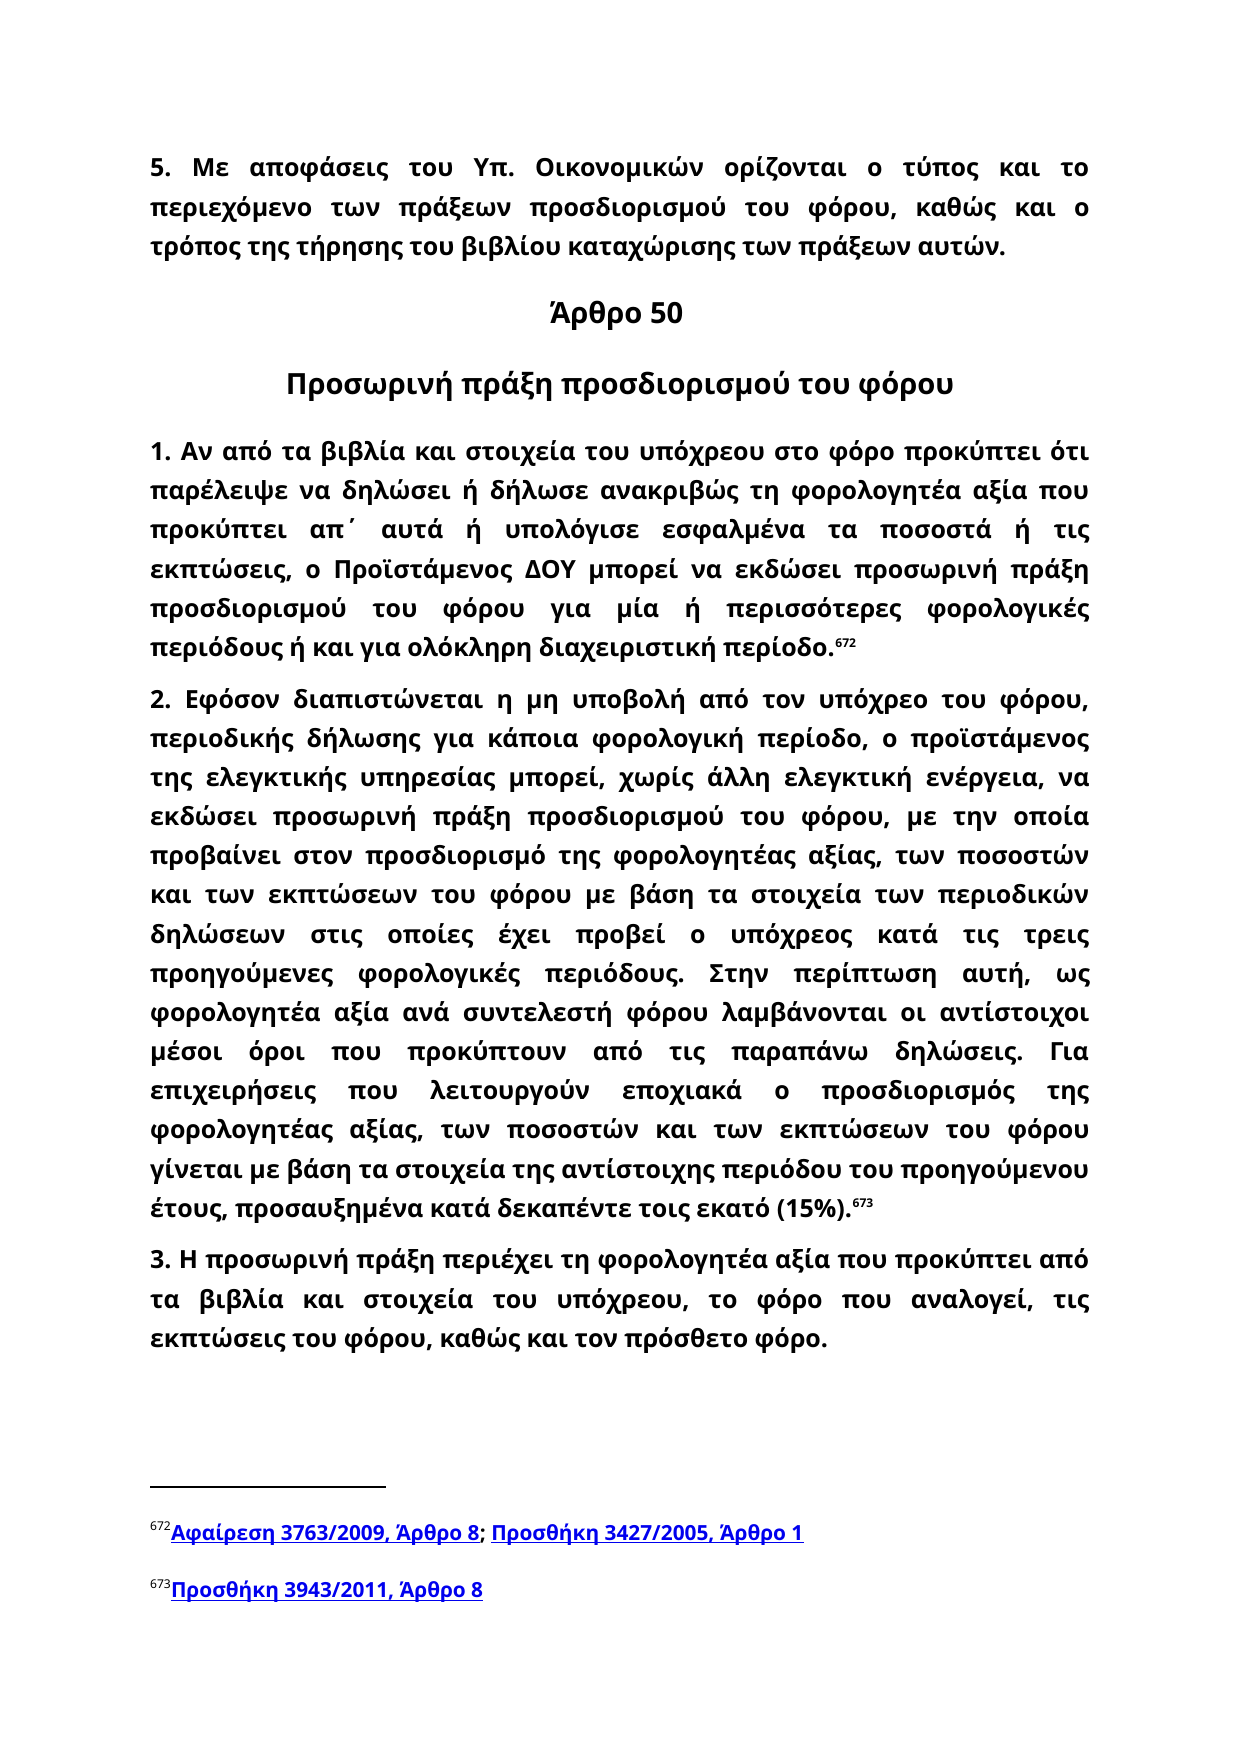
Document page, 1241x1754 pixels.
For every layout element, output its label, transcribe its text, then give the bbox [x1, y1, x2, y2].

text 3. Η προσωρινή πράξη περιέχει τη φορολογητέα αξία που προκύπτει από τα βιβλία και στοιχεία του υπόχρεου, το φόρο που αναλογεί, τις εκπτώσεις του φόρου, καθώς και τον πρόσθετο φόρο. [150, 1242, 1090, 1354]
subtitle Προσωρινή πράξη προσδιορισμού του φόρου [150, 363, 1090, 403]
text Αφαίρεση 3763/2009, Άρθρο 8; Προσθήκη 3427/2005, Άρθρο 1 [150, 1518, 1090, 1546]
text 2. Εφόσον διαπιστώνεται η μη υποβολή από τον υπόχρεο του φόρου, περιοδικής δήλωσης για κάποια φορολογική περίοδο, ο προϊστάμενος της ελεγκτικής υπηρεσίας μπορεί, χωρίς άλλη ελεγκτική ενέργεια, να εκδώσει προσωρινή πράξη προσδιορισμού του φόρου, με την οποία προβαίνει στον προσδιορισμό της φορολογητέας αξίας, των ποσοστών και των εκπτώσεων του φόρου με βάση τα στοιχεία των περιοδικών δηλώσεων στις οποίες έχει προβεί ο υπόχρεος κατά τις τρεις προηγούμενες φορολογικές περιόδους. Στην περίπτωση αυτή, ως φορολογητέα αξία ανά συντελεστή φόρου λαμβάνονται οι αντίστοιχοι μέσοι όροι που προκύπτουν από τις παραπάνω δηλώσεις. Για επιχειρήσεις που λειτουργούν εποχιακά ο προσδιορισμός της φορολογητέας αξίας, των ποσοστών και των εκπτώσεων του φόρου γίνεται με βάση τα στοιχεία της αντίστοιχης περιόδου του προηγούμενου έτους, προσαυξημένα κατά δεκαπέντε τοις εκατό (15%). [150, 681, 1090, 1224]
text 1. Αν από τα βιβλία και στοιχεία του υπόχρεου στο φόρο προκύπτει ότι παρέλειψε να δηλώσει ή δήλωσε ανακριβώς τη φορολογητέα αξία που προκύπτει απ΄ αυτά ή υπολόγισε εσφαλμένα τα ποσοστά ή τις εκπτώσεις, ο Προϊστάμενος ΔΟΥ μπορεί να εκδώσει προσωρινή πράξη προσδιορισμού του φόρου για μία ή περισσότερες φορολογικές περιόδους ή και για ολόκληρη διαχειριστική περίοδο. [150, 434, 1090, 664]
text Προσθήκη 3943/2011, Άρθρο 8 [150, 1576, 1090, 1604]
subtitle Άρθρο 50 [150, 292, 1090, 332]
text 5. Με αποφάσεις του Υπ. Οικονομικών ορίζονται ο τύπος και το περιεχόμενο των πράξεων προσδιορισμού του φόρου, καθώς και ο τρόπος της τήρησης του βιβλίου καταχώρισης των πράξεων αυτών. [150, 150, 1090, 262]
